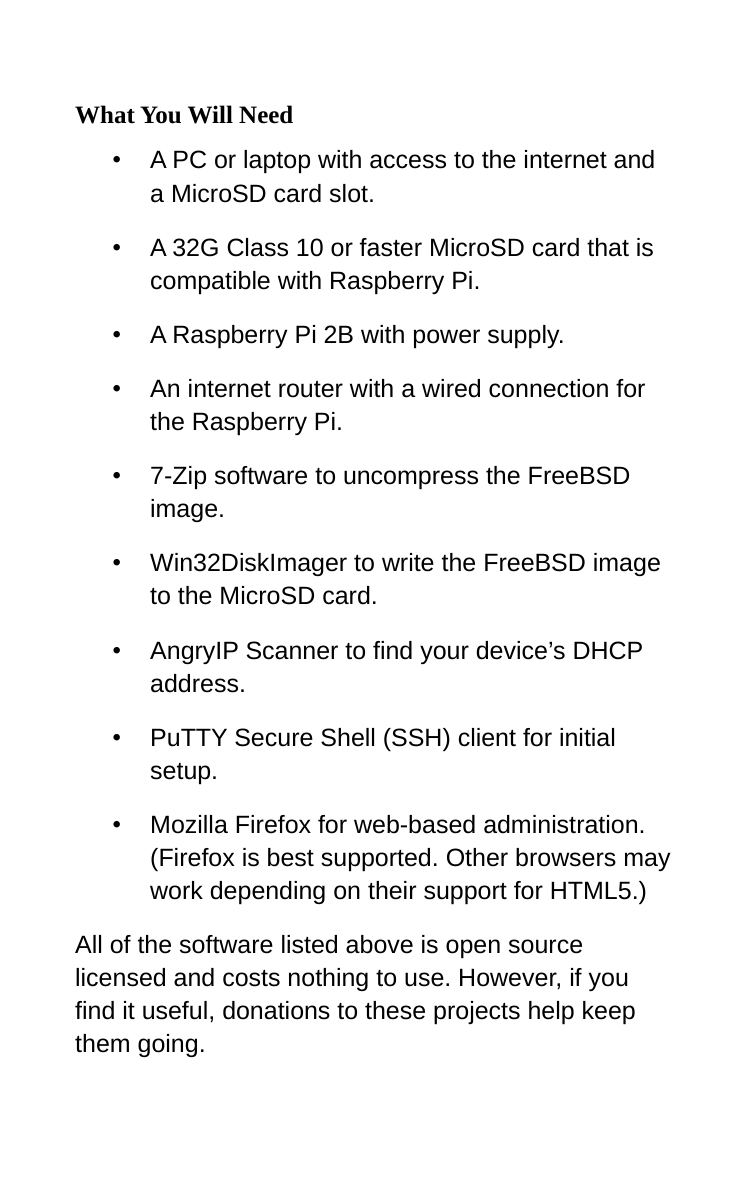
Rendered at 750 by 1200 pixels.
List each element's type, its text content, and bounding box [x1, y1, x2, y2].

list Win32DiskImager to write the FreeBSD image to the MicroSD card. [112, 548, 675, 610]
list A Raspberry Pi 2B with power supply. [112, 320, 675, 349]
list Mozilla Firefox for web-based administration. (Firefox is best supported. Other browsers may work depending on their support for HTML5.) [112, 810, 675, 905]
list AngryIP Scanner to find your device’s DHCP address. [112, 636, 675, 697]
list PuTTY Secure Shell (SSH) client for initial setup. [112, 723, 675, 785]
list A 32G Class 10 or faster MicroSD card that is compatible with Raspberry Pi. [112, 233, 675, 294]
list 7-Zip software to uncompress the FreeBSD image. [112, 461, 675, 523]
list An internet router with a wired connection for the Raspberry Pi. [112, 374, 675, 436]
list A PC or laptop with access to the internet and a MicroSD card slot. [112, 146, 675, 207]
subtitle What You Will Need [75, 100, 675, 129]
text All of the software listed above is open source licensed and costs nothing to use. However, if you find it useful, donations to these projects help keep them going. [75, 930, 675, 1058]
